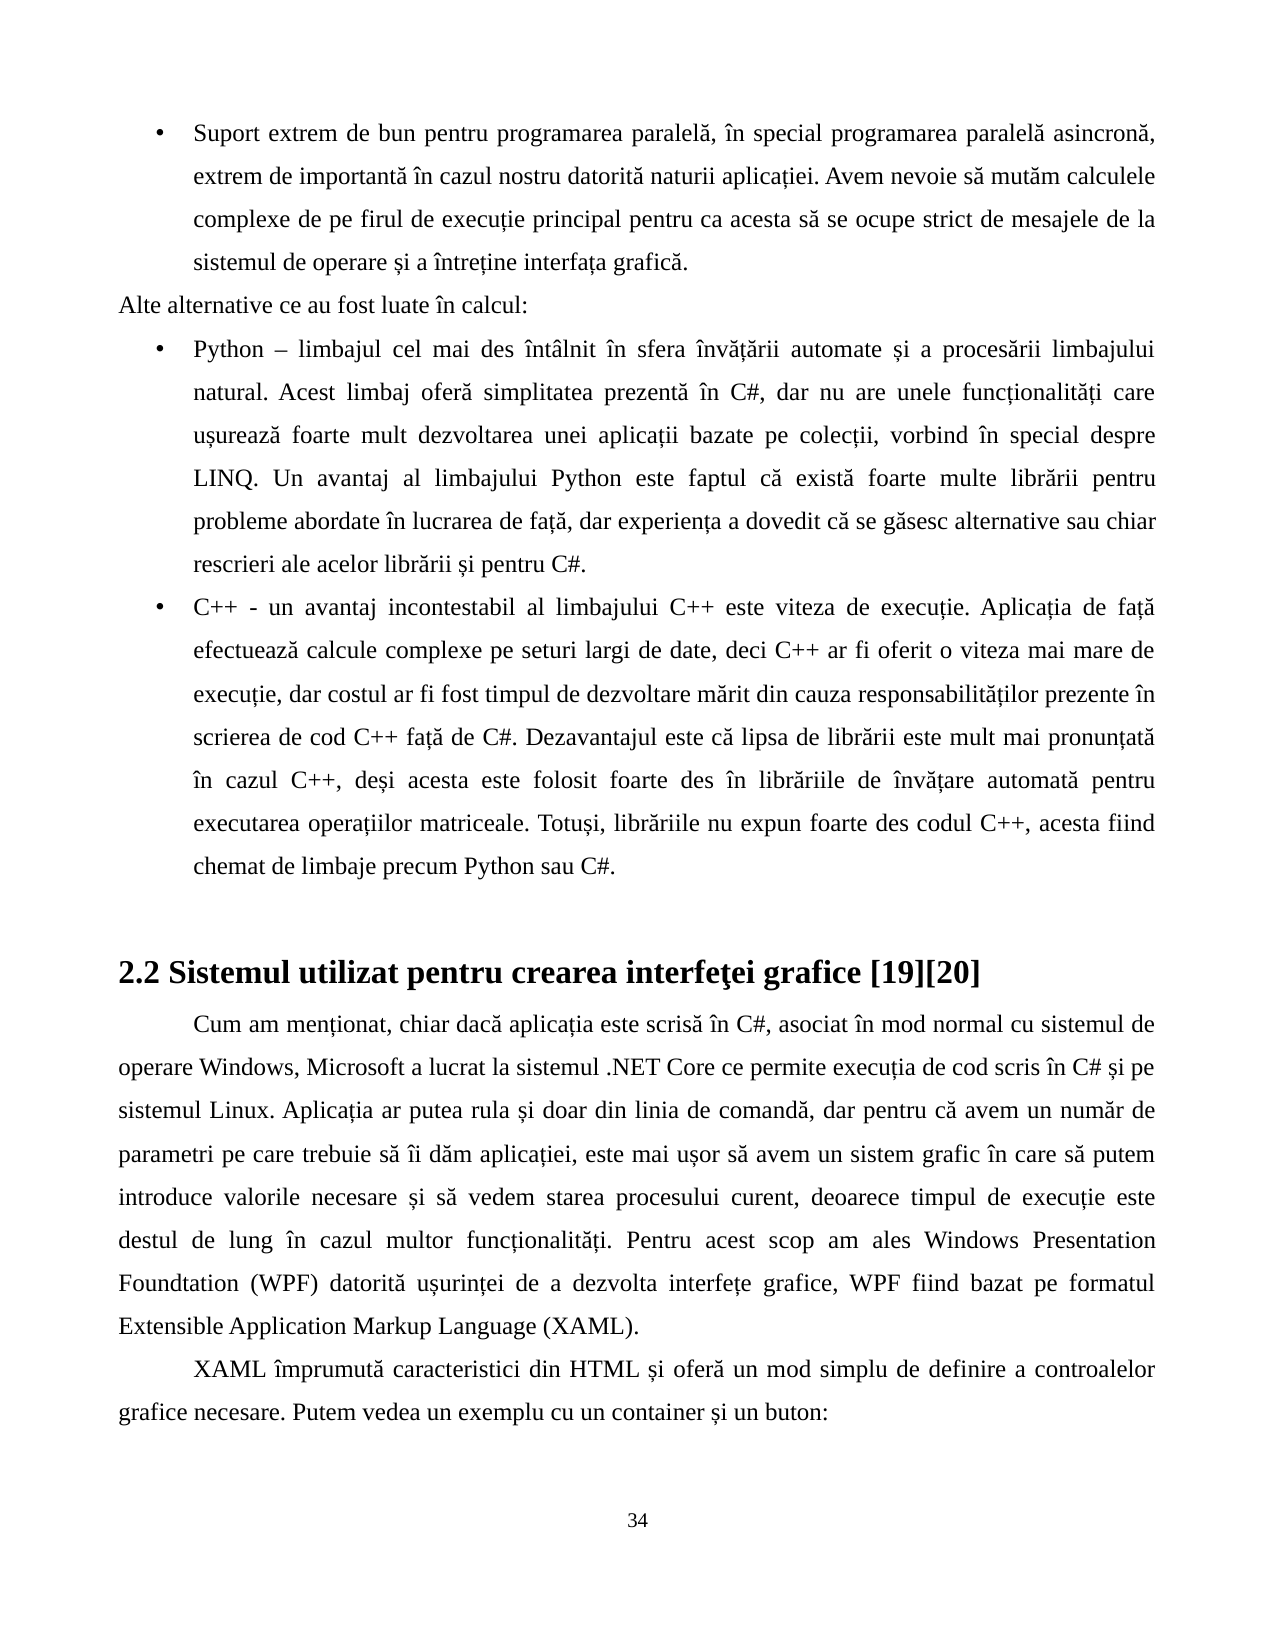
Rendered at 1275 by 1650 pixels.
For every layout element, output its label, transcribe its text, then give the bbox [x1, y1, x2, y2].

subtitle Cum am menționat, chiar dacă aplicația este scrisă în C#, asociat în mod normal cu sistemul de operare Windows, Microsoft a lucrat la sistemul .NET Core ce permite execuția de cod scris în C# și pe sistemul Linux. Aplicația ar putea rula și doar din linia de comandă, dar pentru că avem un număr de parametri pe care trebuie să îi dăm aplicației, este mai ușor să avem un sistem grafic în care să putem introduce valorile necesare și să vedem starea procesului curent, deoarece timpul de execuție este destul de lung în cazul multor funcționalități. Pentru acest scop am ales Windows Presentation Foundtation (WPF) datorită ușurinței de a dezvolta interfețe grafice, WPF fiind bazat pe formatul Extensible Application Markup Language (XAML). [118, 1009, 1157, 1340]
subtitle C++ - un avantaj incontestabil al limbajului C++ este viteza de execuție. Aplicația de față efectuează calcule complexe pe seturi largi de date, deci C++ ar fi oferit o viteza mai mare de execuție, dar costul ar fi fost timpul de dezvoltare mărit din cauza responsabilităților prezente în scrierea de cod C++ față de C#. Dezavantajul este că lipsa de librării este mult mai pronunțată în cazul C++, deși acesta este folosit foarte des în librăriile de învățare automată pentru executarea operațiilor matriceale. Totuși, librăriile nu expun foarte des codul C++, acesta fiind chemat de limbaje precum Python sau C#. [156, 592, 1157, 880]
subtitle Python – limbajul cel mai des întâlnit în sfera învățării automate și a procesării limbajului natural. Acest limbaj oferă simplitatea prezentă în C#, dar nu are unele funcționalități care ușurează foarte mult dezvoltarea unei aplicații bazate pe colecții, vorbind în special despre LINQ. Un avantaj al limbajului Python este faptul că există foarte multe librării pentru probleme abordate în lucrarea de față, dar experiența a dovedit că se găsesc alternative sau chiar rescrieri ale acelor librării și pentru C#. [156, 334, 1157, 578]
subtitle XAML împrumută caracteristici din HTML și oferă un mod simplu de definire a controalelor grafice necesare. Putem vedea un exemplu cu un container și un buton: [118, 1354, 1157, 1426]
subtitle Alte alternative ce au fost luate în calcul: [118, 291, 1157, 319]
subtitle 2.2 Sistemul utilizat pentru crearea interfeţei grafice [19][20] [118, 952, 1157, 990]
subtitle Suport extrem de bun pentru programarea paralelă, în special programarea paralelă asincronă, extrem de importantă în cazul nostru datorită naturii aplicației. Avem nevoie să mutăm calculele complexe de pe firul de execuție principal pentru ca acesta să se ocupe strict de mesajele de la sistemul de operare și a întreține interfața grafică. [156, 118, 1157, 276]
